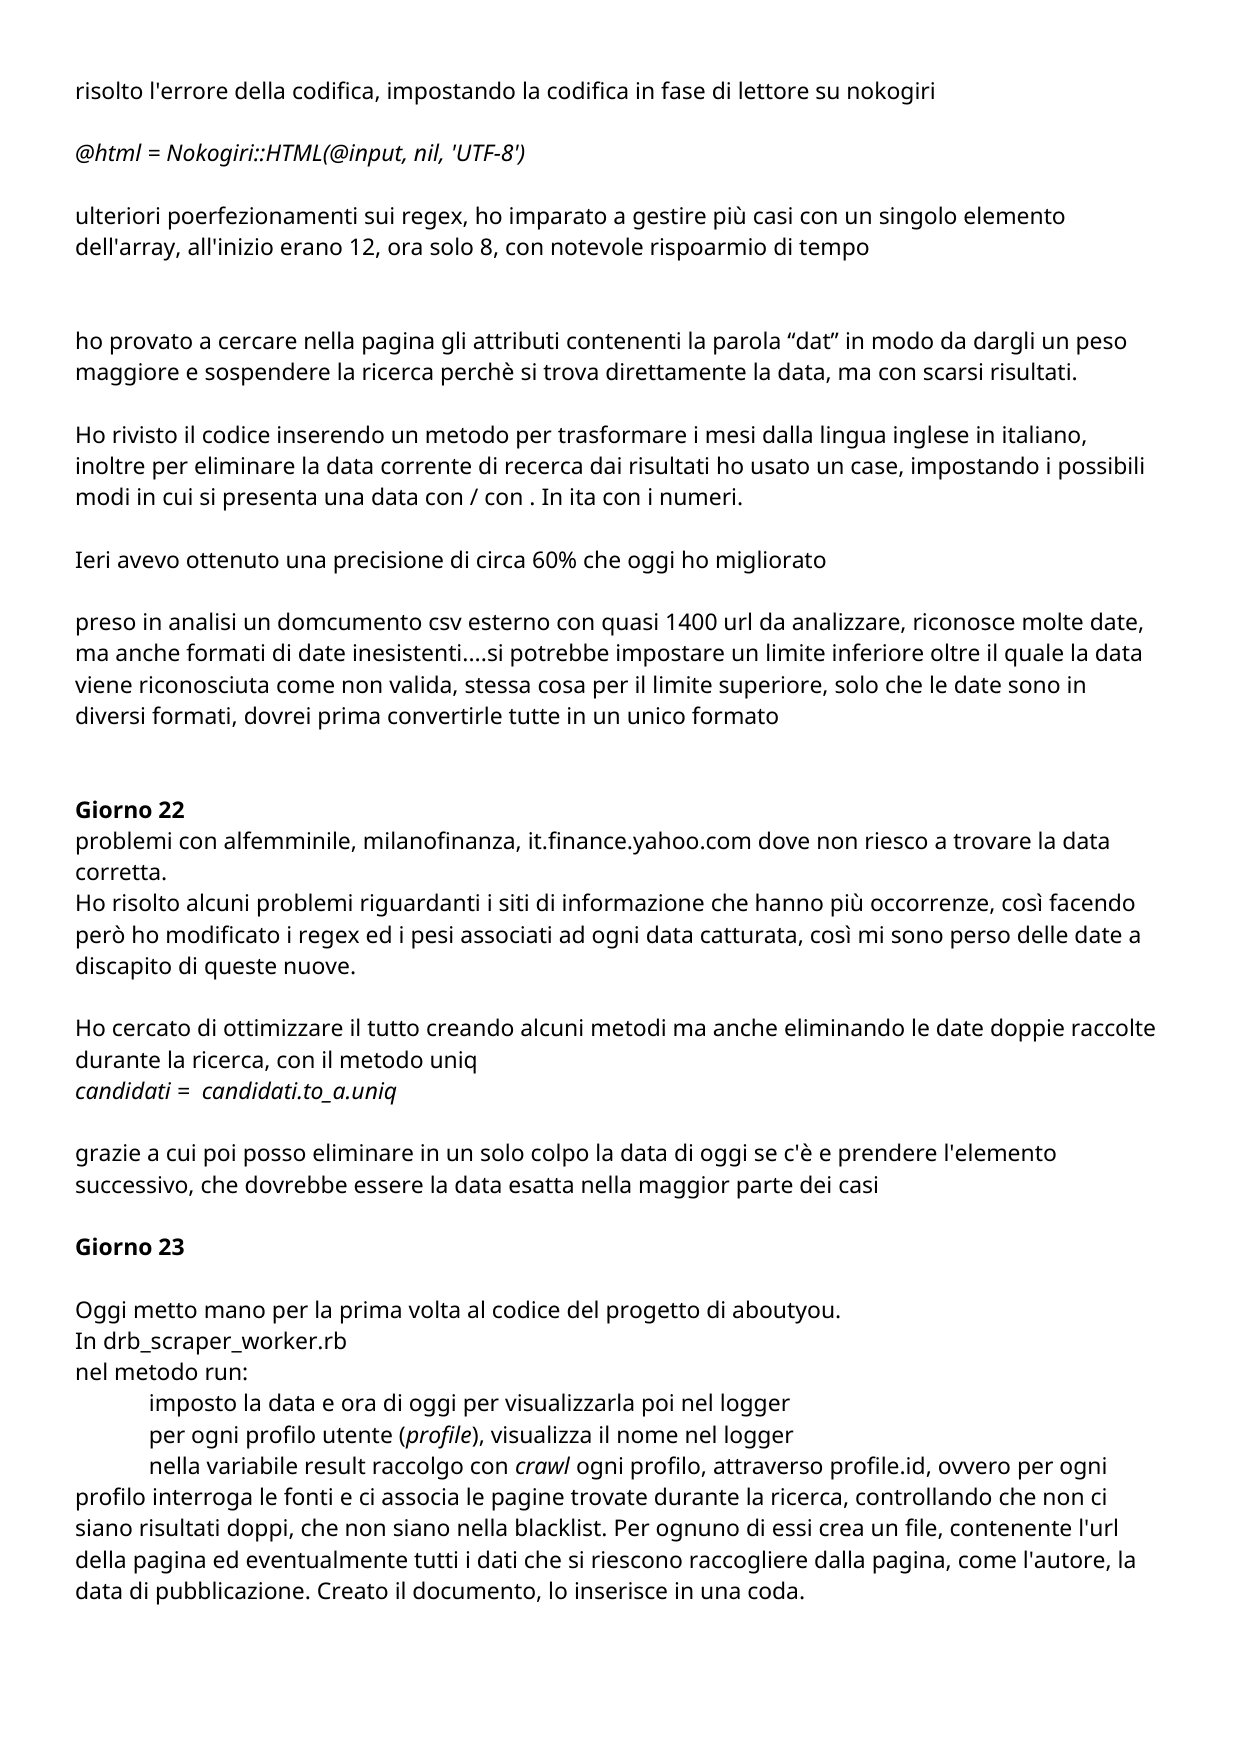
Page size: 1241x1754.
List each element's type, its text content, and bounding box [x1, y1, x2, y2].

text grazie a cui poi posso eliminare in un solo colpo la data di oggi se c'è e prendere l'elemento successivo, che dovrebbe essere la data esatta nella maggior parte dei casi [75, 1137, 1162, 1200]
text @html = Nokogiri::HTML(@input, nil, 'UTF-8') [75, 137, 1162, 169]
text Giorno 23 [75, 1231, 1162, 1262]
text nel metodo run: [75, 1356, 1162, 1387]
text Giorno 22 [75, 794, 1162, 825]
text ulteriori poerfezionamenti sui regex, ho imparato a gestire più casi con un singolo elemento dell'array, all'inizio erano 12, ora solo 8, con notevole rispoarmio di tempo [75, 200, 1162, 262]
text ho provato a cercare nella pagina gli attributi contenenti la parola “dat” in modo da dargli un peso maggiore e sospendere la ricerca perchè si trova direttamente la data, ma con scarsi risultati. [75, 325, 1162, 387]
text In drb_scraper_worker.rb [75, 1325, 1162, 1356]
text Ho rivisto il codice inserendo un metodo per trasformare i mesi dalla lingua inglese in italiano, inoltre per eliminare la data corrente di recerca dai risultati ho usato un case, impostando i possibili modi in cui si presenta una data con / con . In ita con i numeri. [75, 419, 1162, 512]
text preso in analisi un domcumento csv esterno con quasi 1400 url da analizzare, riconosce molte date, ma anche formati di date inesistenti....si potrebbe impostare un limite inferiore oltre il quale la data viene riconosciuta come non valida, stessa cosa per il limite superiore, solo che le date sono in diversi formati, dovrei prima convertirle tutte in un unico formato [75, 606, 1162, 731]
text problemi con alfemminile, milanofinanza, it.finance.yahoo.com dove non riesco a trovare la data corretta. [75, 825, 1162, 887]
text Ho risolto alcuni problemi riguardanti i siti di informazione che hanno più occorrenze, così facendo però ho modificato i regex ed i pesi associati ad ogni data catturata, così mi sono perso delle date a discapito di queste nuove. [75, 887, 1162, 981]
text Ieri avevo ottenuto una precisione di circa 60% che oggi ho migliorato [75, 544, 1162, 575]
text risolto l'errore della codifica, impostando la codifica in fase di lettore su nokogiri [75, 75, 1162, 106]
text per ogni profilo utente (profile), visualizza il nome nel logger [75, 1419, 1162, 1450]
text nella variabile result raccolgo con crawl ogni profilo, attraverso profile.id, ovvero per ogni profilo interroga le fonti e ci associa le pagine trovate durante la ricerca, controllando che non ci siano risultati doppi, che non siano nella blacklist. Per ognuno di essi crea un file, contenente l'url della pagina ed eventualmente tutti i dati che si riescono raccogliere dalla pagina, come l'autore, la data di pubblicazione. Creato il documento, lo inserisce in una coda. [75, 1450, 1162, 1606]
text imposto la data e ora di oggi per visualizzarla poi nel logger [75, 1387, 1162, 1419]
text Oggi metto mano per la prima volta al codice del progetto di aboutyou. [75, 1294, 1162, 1325]
text Ho cercato di ottimizzare il tutto creando alcuni metodi ma anche eliminando le date doppie raccolte durante la ricerca, con il metodo uniq [75, 1012, 1162, 1075]
text candidati = candidati.to_a.uniq [75, 1075, 1162, 1106]
